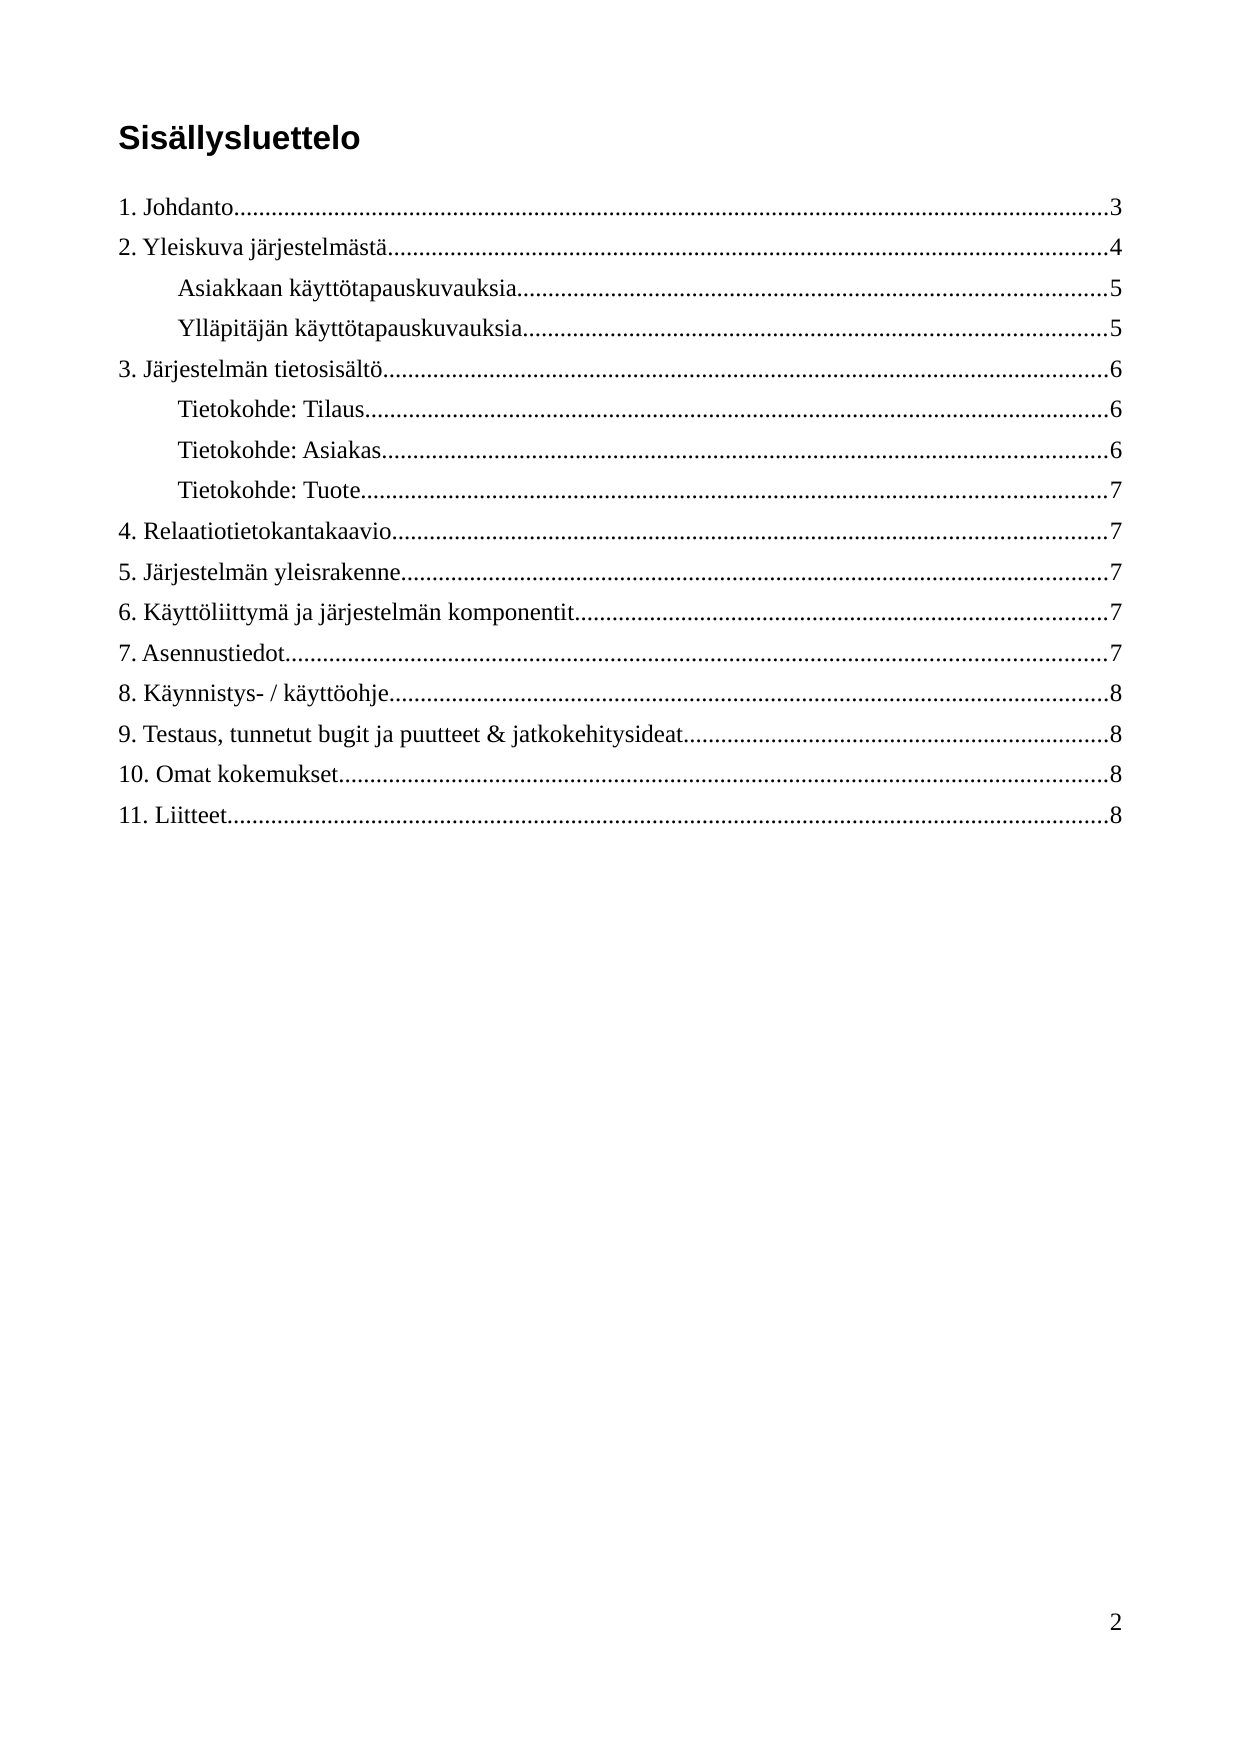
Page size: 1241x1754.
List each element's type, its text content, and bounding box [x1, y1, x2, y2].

text 8. Käynnistys- / käyttöohje 8 [118, 678, 1122, 707]
text 10. Omat kokemukset 8 [118, 759, 1122, 788]
text 9. Testaus, tunnetut bugit ja puutteet & jatkokehitysideat 8 [118, 719, 1122, 747]
text 3. Järjestelmän tietosisältö 6 [118, 354, 1122, 383]
text 5. Järjestelmän yleisrakenne 7 [118, 557, 1122, 585]
text Tietokohde: Tilaus 6 [177, 394, 1122, 423]
text 1. Johdanto 3 [118, 192, 1122, 221]
text Tietokohde: Tuote 7 [177, 476, 1122, 504]
text 11. Liitteet 8 [118, 800, 1122, 828]
text 2. Yleiskuva järjestelmästä 4 [118, 232, 1122, 261]
text 6. Käyttöliittymä ja järjestelmän komponentit 7 [118, 597, 1122, 626]
subtitle Sisällysluettelo [118, 118, 1122, 157]
text Asiakkaan käyttötapauskuvauksia 5 [177, 273, 1122, 302]
text 4. Relaatiotietokantakaavio 7 [118, 516, 1122, 545]
text Tietokohde: Asiakas 6 [177, 435, 1122, 464]
text 7. Asennustiedot 7 [118, 638, 1122, 666]
text Ylläpitäjän käyttötapauskuvauksia 5 [177, 313, 1122, 342]
